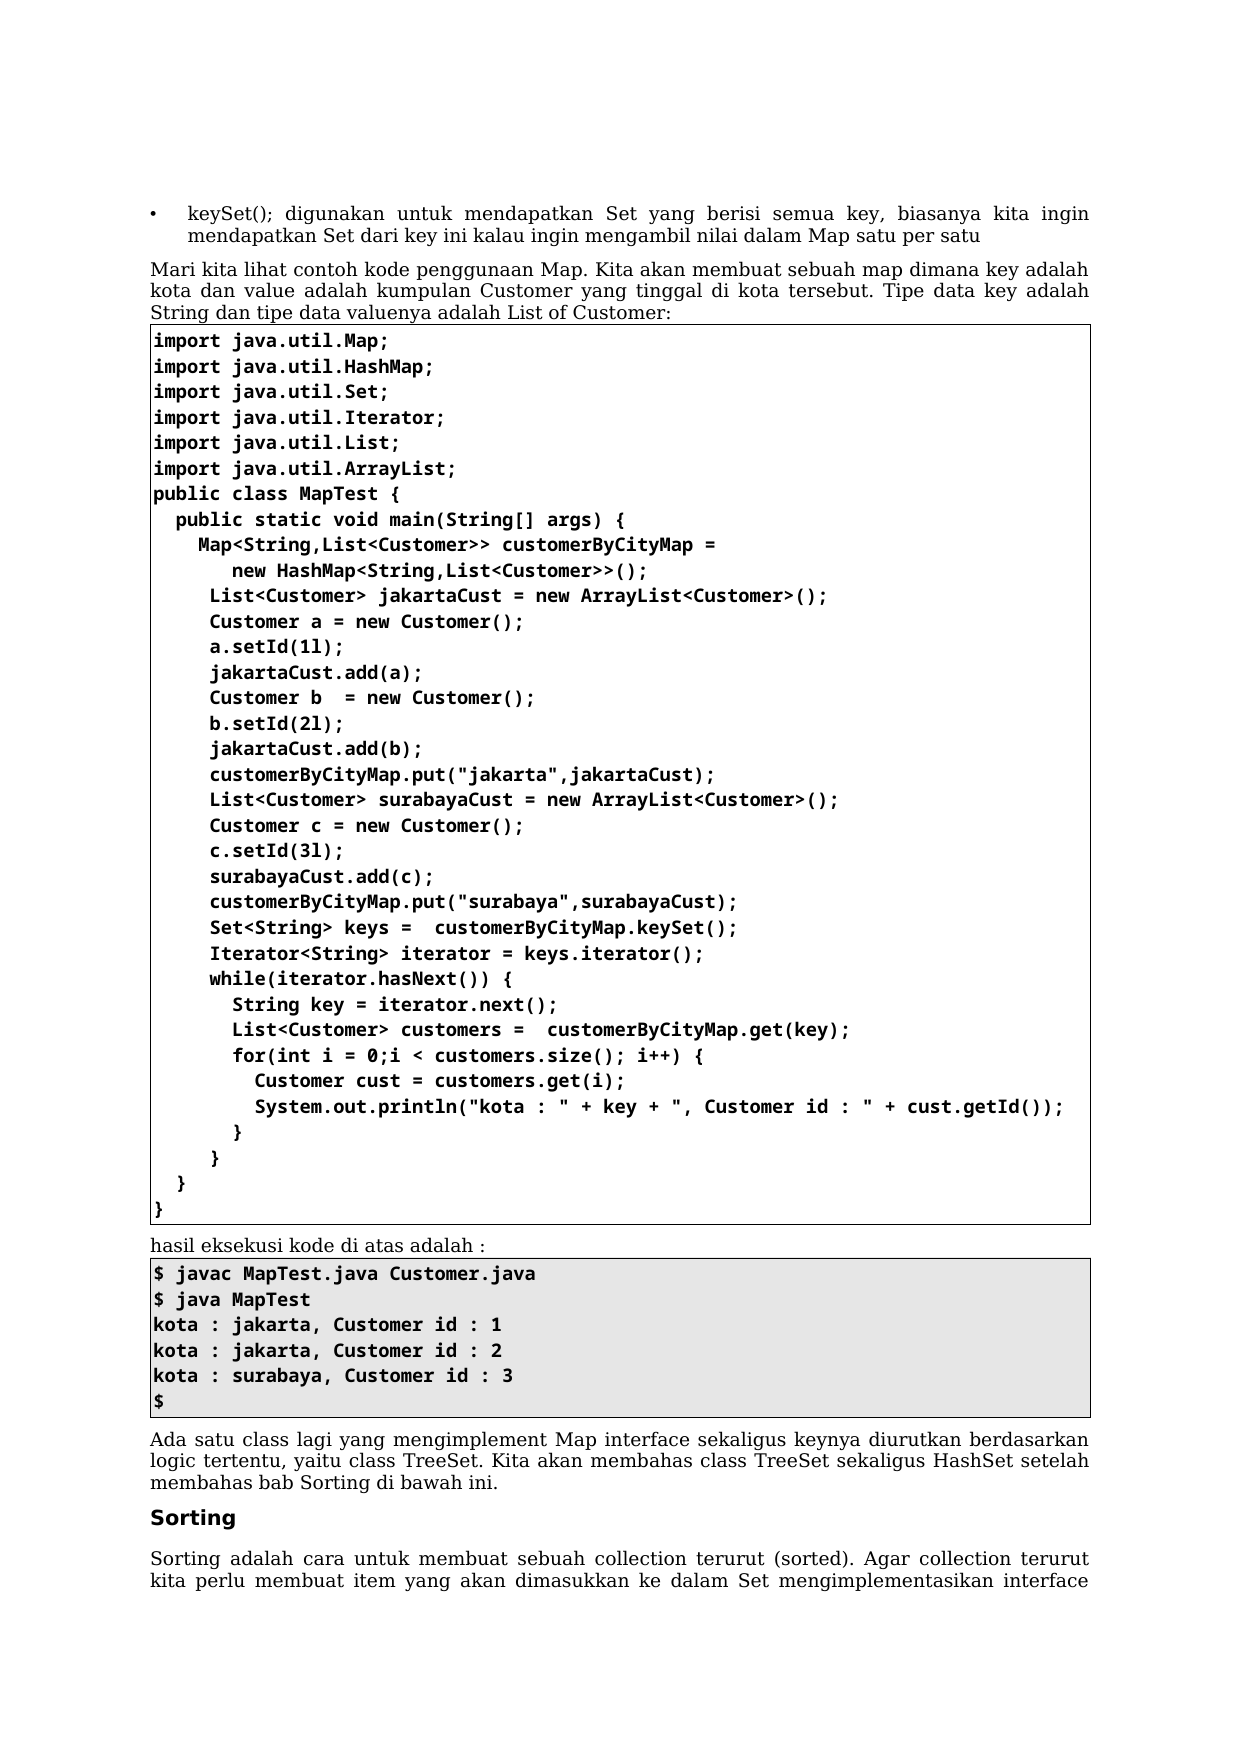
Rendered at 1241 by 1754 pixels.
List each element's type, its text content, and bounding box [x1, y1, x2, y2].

text b.setId(2l); [151, 707, 1090, 733]
text Customer b = new Customer(); [151, 682, 1090, 707]
text a.setId(1l); [151, 631, 1090, 656]
text surabayaCust.add(c); [151, 860, 1090, 886]
text customerByCityMap.put("jakarta",jakartaCust); [151, 758, 1090, 784]
text Customer c = new Customer(); [151, 809, 1090, 835]
subtitle Sorting [150, 1506, 1091, 1530]
text jakartaCust.add(b); [151, 733, 1090, 758]
text import java.util.ArrayList; [151, 452, 1090, 477]
text System.out.println("kota : " + key + ", Customer id : " + cust.getId()); [151, 1090, 1090, 1115]
text while(iterator.hasNext()) { [151, 962, 1090, 988]
text kota : surabaya, Customer id : 3 [151, 1359, 1090, 1385]
text import java.util.List; [151, 426, 1090, 452]
text } [151, 1141, 1090, 1166]
text Sorting adalah cara untuk membuat sebuah collection terurut (sorted). Agar collection terurut kita perlu membuat item yang akan dimasukkan ke dalam Set mengimplementasikan interface [150, 1548, 1091, 1592]
text Ada satu class lagi yang mengimplement Map interface sekaligus keynya diurutkan berdasarkan logic tertentu, yaitu class TreeSet. Kita akan membahas class TreeSet sekaligus HashSet setelah membahas bab Sorting di bawah ini. [150, 1428, 1091, 1494]
text Customer cust = customers.get(i); [151, 1064, 1090, 1090]
text String key = iterator.next(); [151, 988, 1090, 1013]
text $ java MapTest [151, 1283, 1090, 1308]
text kota : jakarta, Customer id : 2 [151, 1334, 1090, 1359]
text hasil eksekusi kode di atas adalah : [150, 1236, 1091, 1257]
text Map<String,List<Customer>> customerByCityMap = [151, 528, 1090, 554]
text import java.util.Map; [151, 325, 1090, 350]
text public class MapTest { [151, 477, 1090, 503]
text $ [151, 1385, 1090, 1417]
text List<Customer> surabayaCust = new ArrayList<Customer>(); [151, 784, 1090, 809]
list keySet(); digunakan untuk mendapatkan Set yang berisi semua key, biasanya kita ingin mendapatkan Set dari key ini kalau ingin mengambil nilai dalam Map satu per satu [150, 203, 1091, 247]
text } [151, 1192, 1090, 1224]
text for(int i = 0;i < customers.size(); i++) { [151, 1039, 1090, 1064]
text jakartaCust.add(a); [151, 656, 1090, 682]
text Customer a = new Customer(); [151, 605, 1090, 631]
text new HashMap<String,List<Customer>>(); [151, 554, 1090, 579]
text } [151, 1115, 1090, 1141]
text List<Customer> customers = customerByCityMap.get(key); [151, 1013, 1090, 1039]
text Set<String> keys = customerByCityMap.keySet(); [151, 911, 1090, 937]
text $ javac MapTest.java Customer.java [151, 1259, 1090, 1283]
text Iterator<String> iterator = keys.iterator(); [151, 937, 1090, 962]
text import java.util.Iterator; [151, 401, 1090, 426]
text c.setId(3l); [151, 835, 1090, 860]
text public static void main(String[] args) { [151, 503, 1090, 528]
text Mari kita lihat contoh kode penggunaan Map. Kita akan membuat sebuah map dimana key adalah kota dan value adalah kumpulan Customer yang tinggal di kota tersebut. Tipe data key adalah String dan tipe data valuenya adalah List of Customer: [150, 259, 1091, 324]
text customerByCityMap.put("surabaya",surabayaCust); [151, 886, 1090, 911]
text kota : jakarta, Customer id : 1 [151, 1308, 1090, 1334]
text List<Customer> jakartaCust = new ArrayList<Customer>(); [151, 579, 1090, 605]
text import java.util.Set; [151, 375, 1090, 401]
text import java.util.HashMap; [151, 350, 1090, 375]
text } [151, 1166, 1090, 1192]
